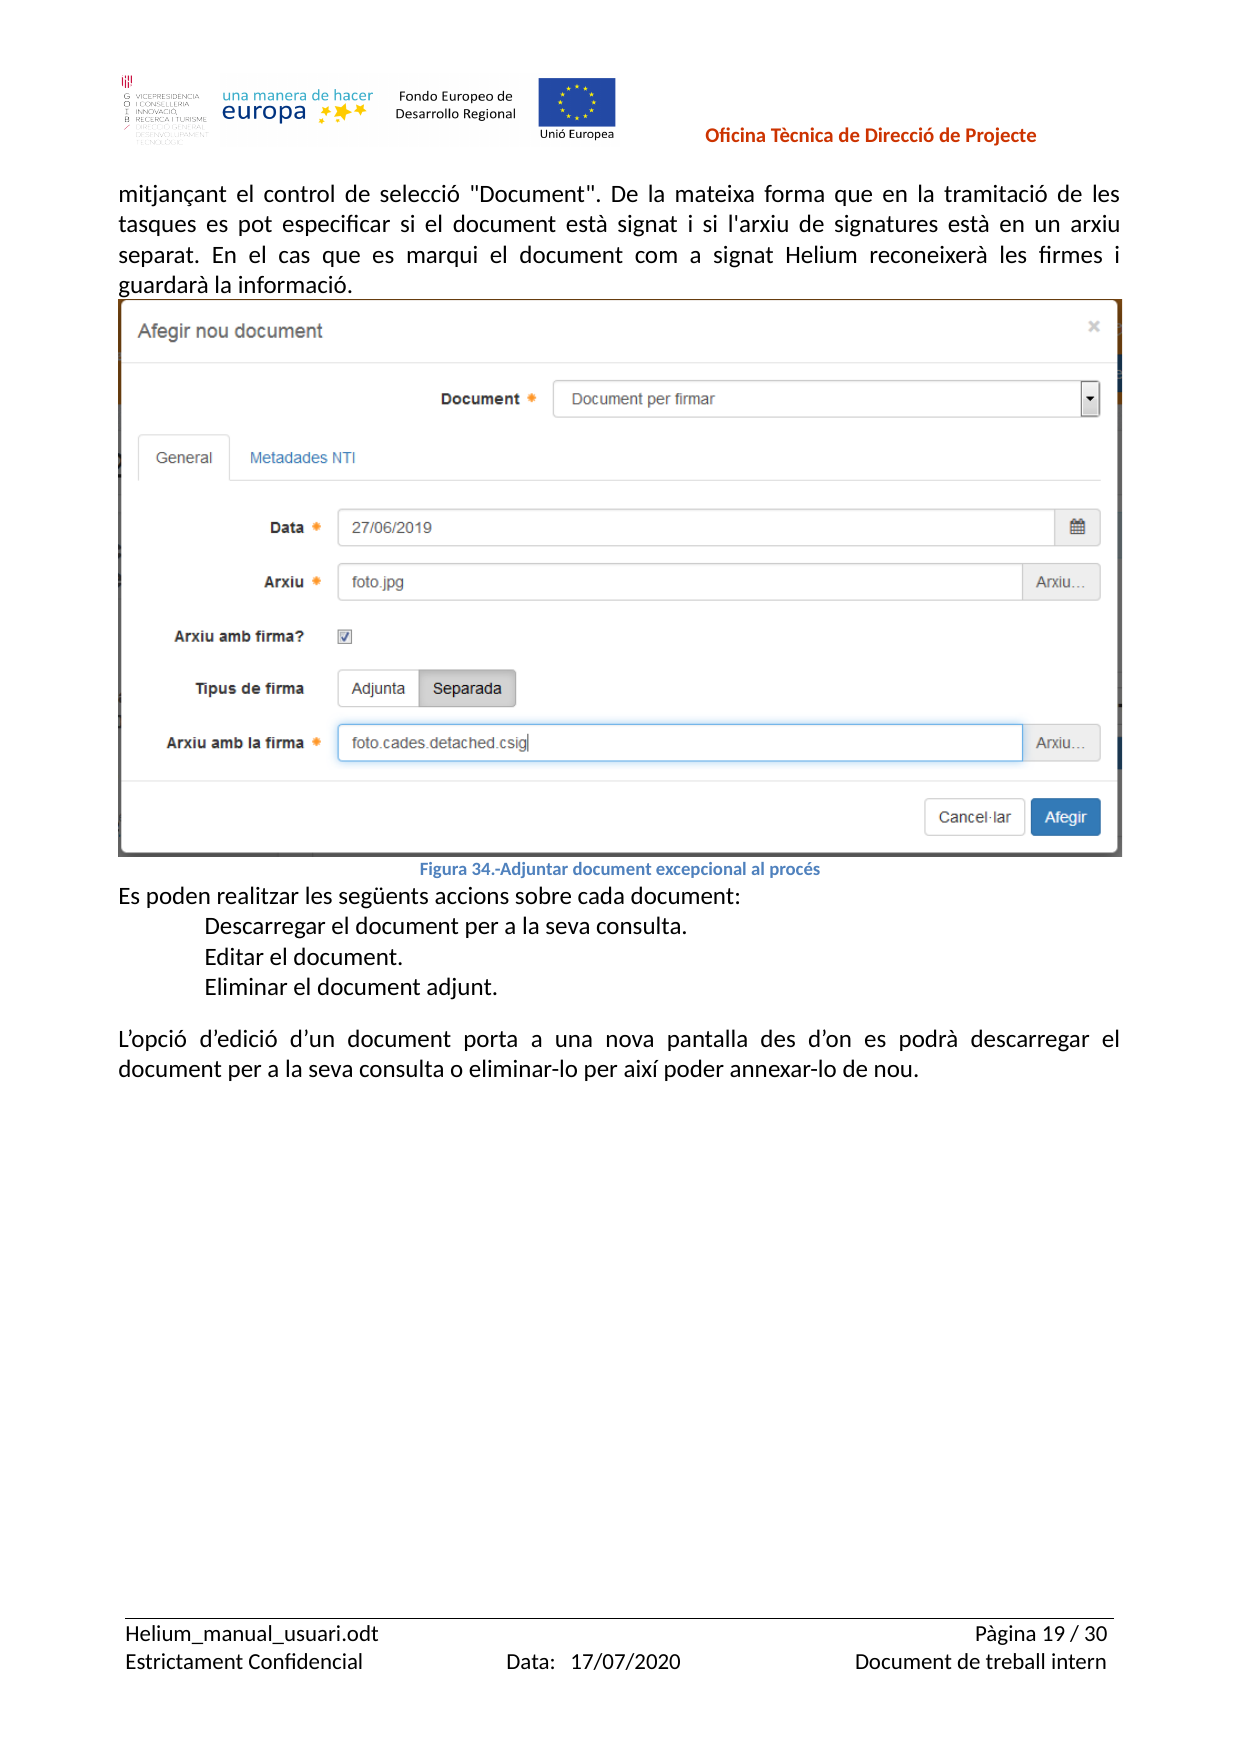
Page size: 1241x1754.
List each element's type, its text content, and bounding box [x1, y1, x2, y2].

picture [219, 73, 621, 147]
list Editar el document. [193, 941, 1122, 972]
picture [118, 299, 1123, 857]
picture [118, 73, 213, 147]
text Figura 34.-Adjuntar document excepcional al procés [118, 857, 1122, 880]
list Eliminar el document adjunt. [193, 972, 1122, 1002]
text Es poden realitzar les següents accions sobre cada document: [118, 880, 1122, 911]
list Descarregar el document per a la seva consulta. [193, 911, 1122, 941]
text L’opció d’edició d’un document porta a una nova pantalla des d’on es podrà descarregar el document per a la seva consulta o eliminar-lo per així poder annexar-lo de nou. [118, 1023, 1122, 1084]
text mitjançant el control de selecció "Document". De la mateixa forma que en la tramitació de les tasques es pot especificar si el document està signat i si l'arxiu de signatures està en un arxiu separat. En el cas que es marqui el document com a signat Helium reconeixerà les firmes i guardarà la informació. [118, 178, 1122, 299]
